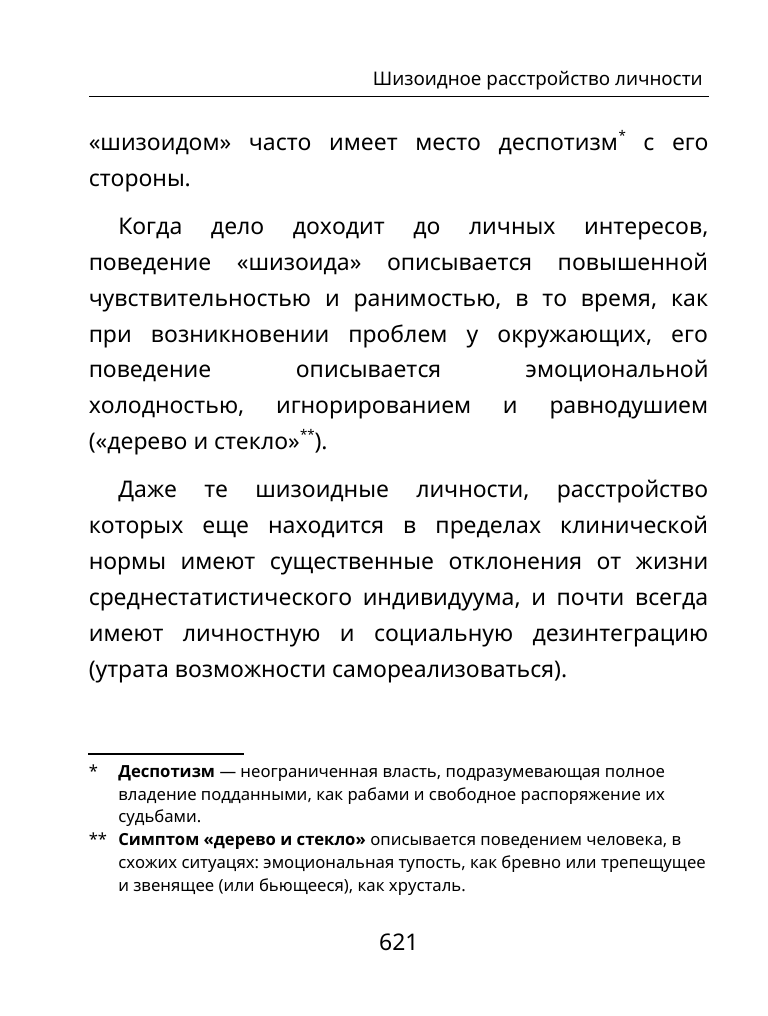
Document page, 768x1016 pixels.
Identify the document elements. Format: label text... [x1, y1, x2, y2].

text Симптом «дерево и стекло» описывается поведением человека, в схожих ситуацях: эмоциональная тупость, как бревно или трепещущее и звенящее (или бьющееся), как хрусталь. [88, 828, 709, 896]
text Даже те шизоидные личности, расстройство которых еще находится в пределах клинической нормы имеют существенные отклонения от жизни среднестатистического индивидуума, и почти всегда имеют личностную и социальную дезинтеграцию (утрата возможности самореализоваться). [88, 473, 709, 684]
text «шизоидом» часто имеет место деспотизм с его стороны. [88, 126, 709, 193]
text Когда дело доходит до личных интересов, поведение «шизоида» описывается повышенной чувствительностью и ранимостью, в то время, как при возникновении проблем у окружающих, его поведение описывается эмоциональной холодностью, игнорированием и равнодушием («дерево и стекло»). [88, 210, 709, 457]
text Деспотизм — неограниченная власть, подразумевающая полное владение подданными, как рабами и свободное распоряжение их судьбами. [88, 760, 709, 828]
